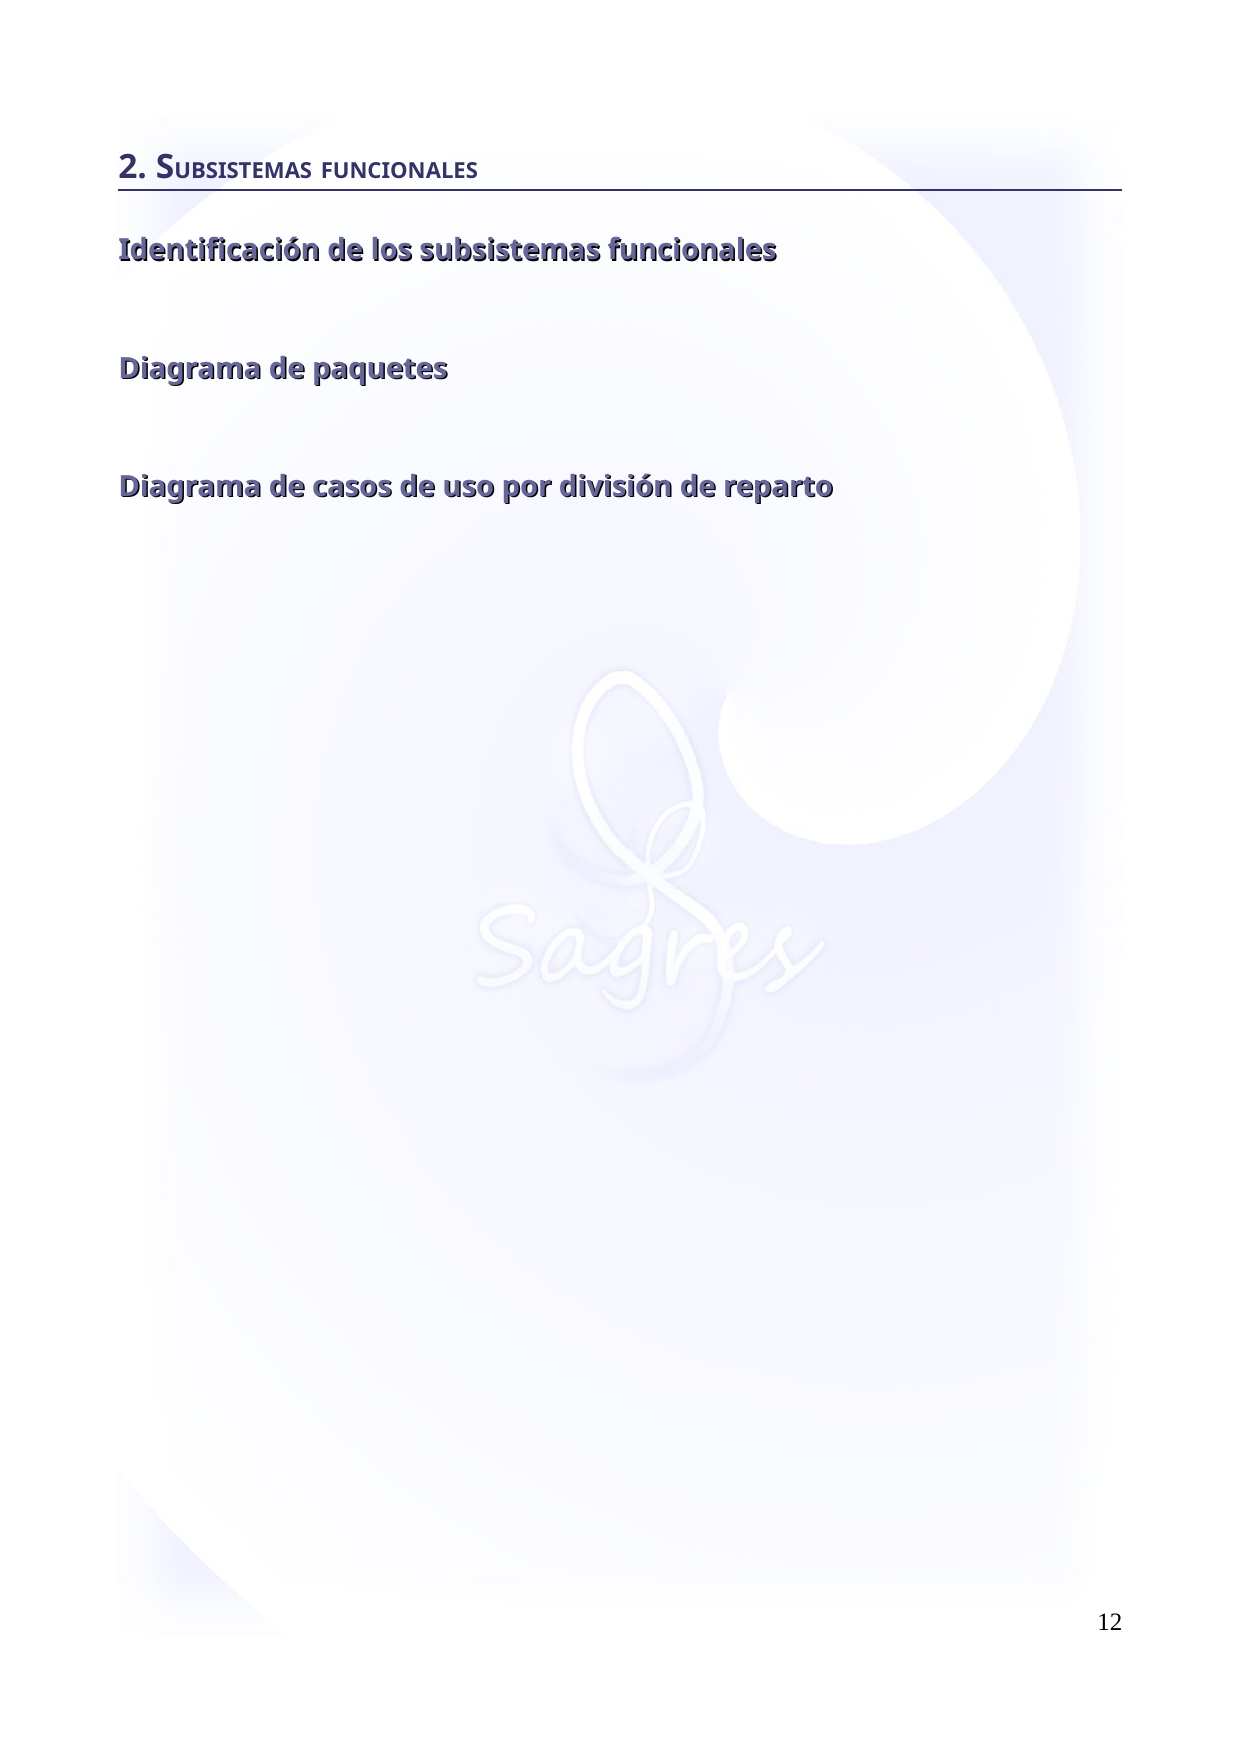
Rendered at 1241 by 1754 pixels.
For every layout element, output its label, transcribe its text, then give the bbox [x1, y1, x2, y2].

picture [118, 505, 1122, 1636]
picture [118, 268, 1122, 347]
subtitle Diagrama de paquetes [118, 347, 1122, 387]
subtitle 2. Subsistemas funcionales [118, 143, 1122, 189]
subtitle Diagrama de casos de uso por división de reparto [118, 465, 1122, 505]
picture [118, 118, 1122, 143]
picture [118, 191, 1122, 228]
subtitle Identificación de los subsistemas funcionales [118, 228, 1122, 268]
picture [118, 387, 1122, 465]
